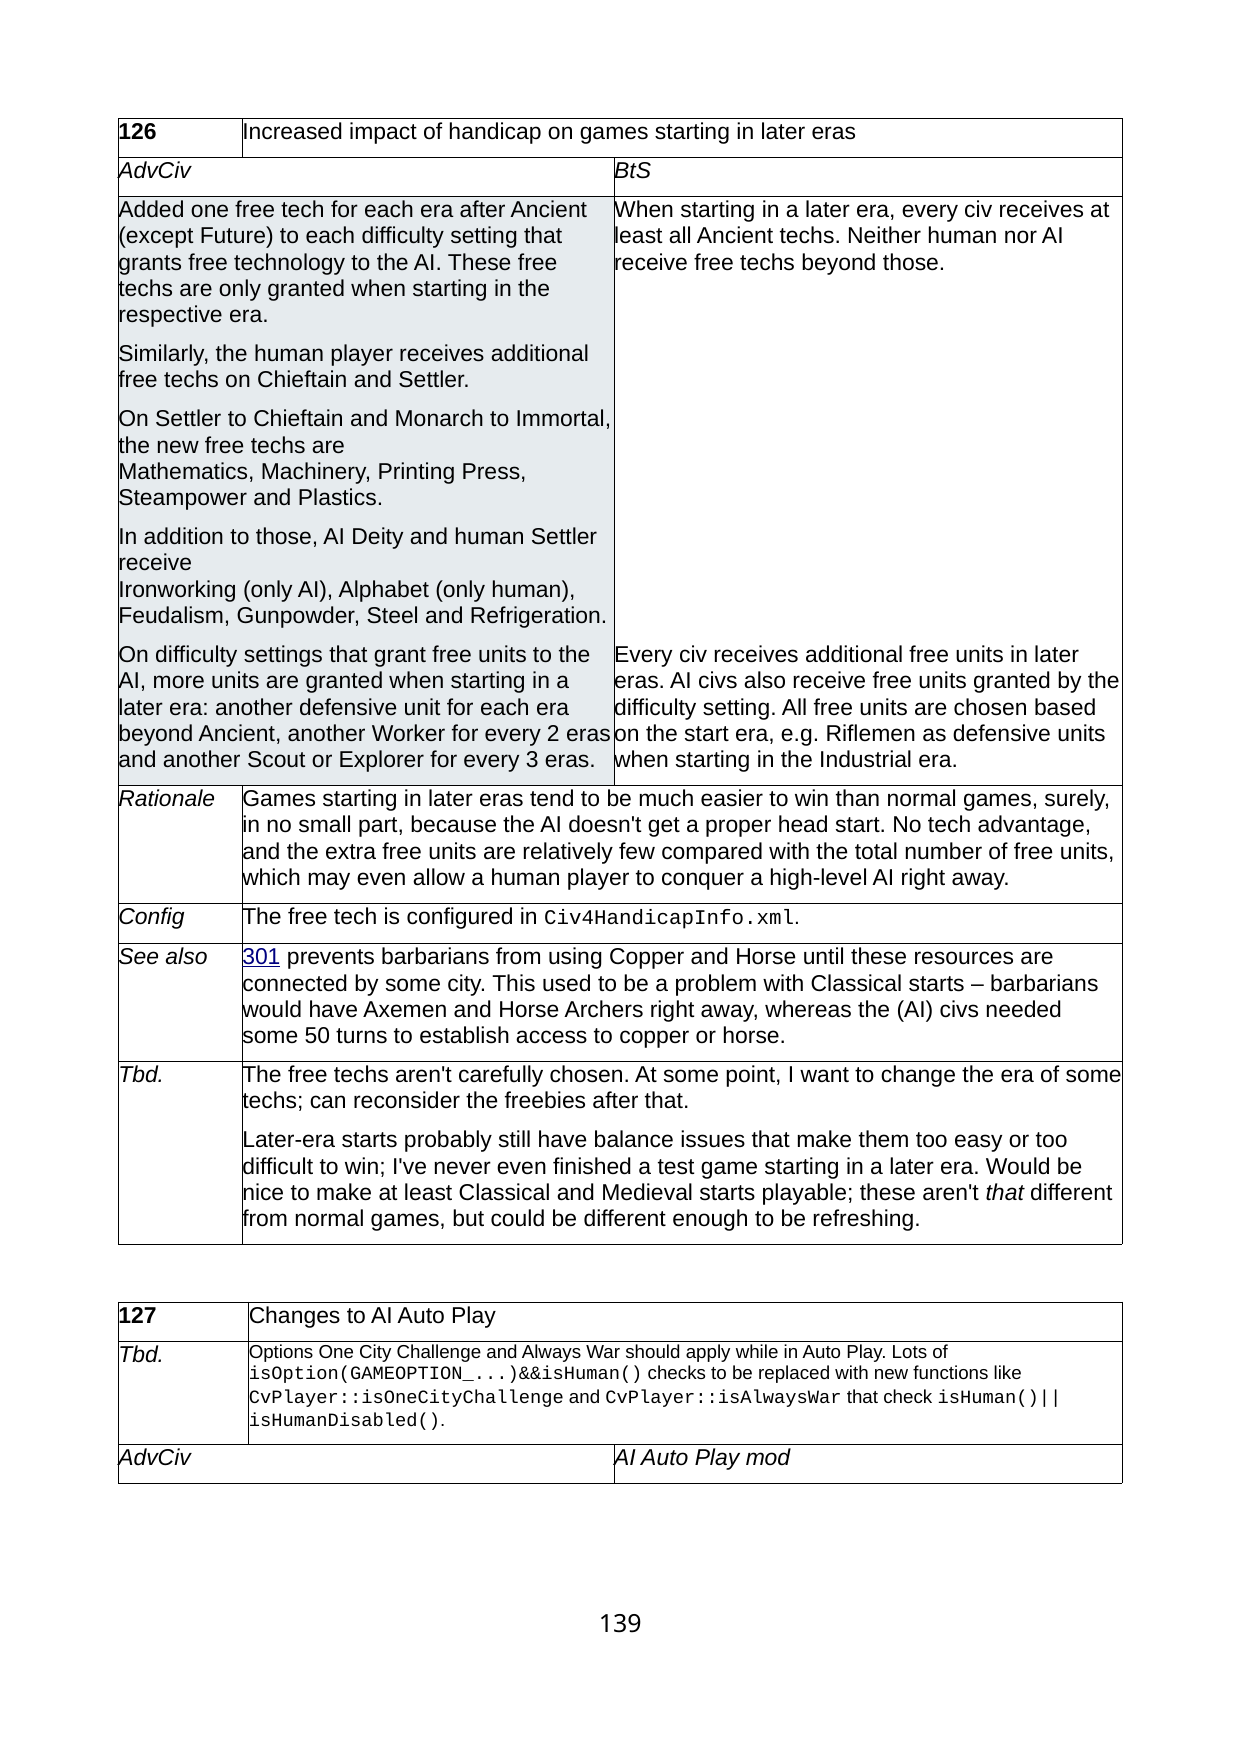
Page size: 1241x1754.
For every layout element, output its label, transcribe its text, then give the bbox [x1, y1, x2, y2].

table_header 126 [119, 119, 242, 157]
table_cell Games starting in later eras tend to be much easier to win than normal games, surely, in no small part, because the AI doesn't get a proper head start. No tech advantage, and the extra free units are relatively few compared with the total number of free units, which may even allow a human player to conquer a high-level AI right away. [243, 786, 1122, 903]
table_cell AdvCiv [119, 1445, 614, 1483]
table_cell The free techs aren't carefully chosen. At some point, I want to change the era of some techs; can reconsider the freebies after that. Later-era starts probably still have balance issues that make them too easy or too difficult to win; I've never even finished a test game starting in a later era. Would be nice to make at least Classical and Medieval starts playable; these aren't that different from normal games, but could be different enough to be refreshing. [243, 1062, 1122, 1244]
table_cell 301 prevents barbarians from using Copper and Horse until these resources are connected by some city. This used to be a problem with Classical starts – barbarians would have Axemen and Horse Archers right away, whereas the (AI) civs needed some 50 turns to establish access to copper or horse. [243, 944, 1122, 1061]
table_header Changes to AI Auto Play [249, 1303, 1122, 1341]
table_cell BtS [615, 158, 1122, 196]
table_cell Tbd. [119, 1342, 248, 1444]
table_cell AdvCiv [119, 158, 614, 196]
table_cell When starting in a later era, every civ receives at least all Ancient techs. Neither human nor AI receive free techs beyond those. Every civ receives additional free units in later eras. AI civs also receive free units granted by the difficulty setting. All free units are chosen based on the start era, e.g. Riflemen as defensive units when starting in the Industrial era. [615, 197, 1122, 785]
table_cell The free tech is configured in Civ4HandicapInfo.xml. [243, 904, 1122, 943]
table_cell Rationale [119, 786, 242, 903]
table_cell Options One City Challenge and Always War should apply while in Auto Play. Lots of isOption(GAMEOPTION_...)&&isHuman() checks to be replaced with new functions like CvPlayer::isOneCityChallenge and CvPlayer::isAlwaysWar that check isHuman()||isHumanDisabled(). [249, 1342, 1122, 1444]
table_cell See also [119, 944, 242, 1061]
table_cell AI Auto Play mod [615, 1445, 1122, 1483]
table_cell Tbd. [119, 1062, 242, 1244]
table_cell Added one free tech for each era after Ancient (except Future) to each difficulty setting that grants free technology to the AI. These free techs are only granted when starting in the respective era. Similarly, the human player receives additional free techs on Chieftain and Settler. On Settler to Chieftain and Monarch to Immortal, the new free techs are Mathematics, Machinery, Printing Press, Steampower and Plastics. In addition to those, AI Deity and human Settler receive Ironworking (only AI), Alphabet (only human), Feudalism, Gunpowder, Steel and Refrigeration. On difficulty settings that grant free units to the AI, more units are granted when starting in a later era: another defensive unit for each era beyond Ancient, another Worker for every 2 eras and another Scout or Explorer for every 3 eras. [119, 197, 614, 785]
table_header Increased impact of handicap on games starting in later eras [243, 119, 1122, 157]
table_header 127 [119, 1303, 248, 1341]
table_cell Config [119, 904, 242, 943]
